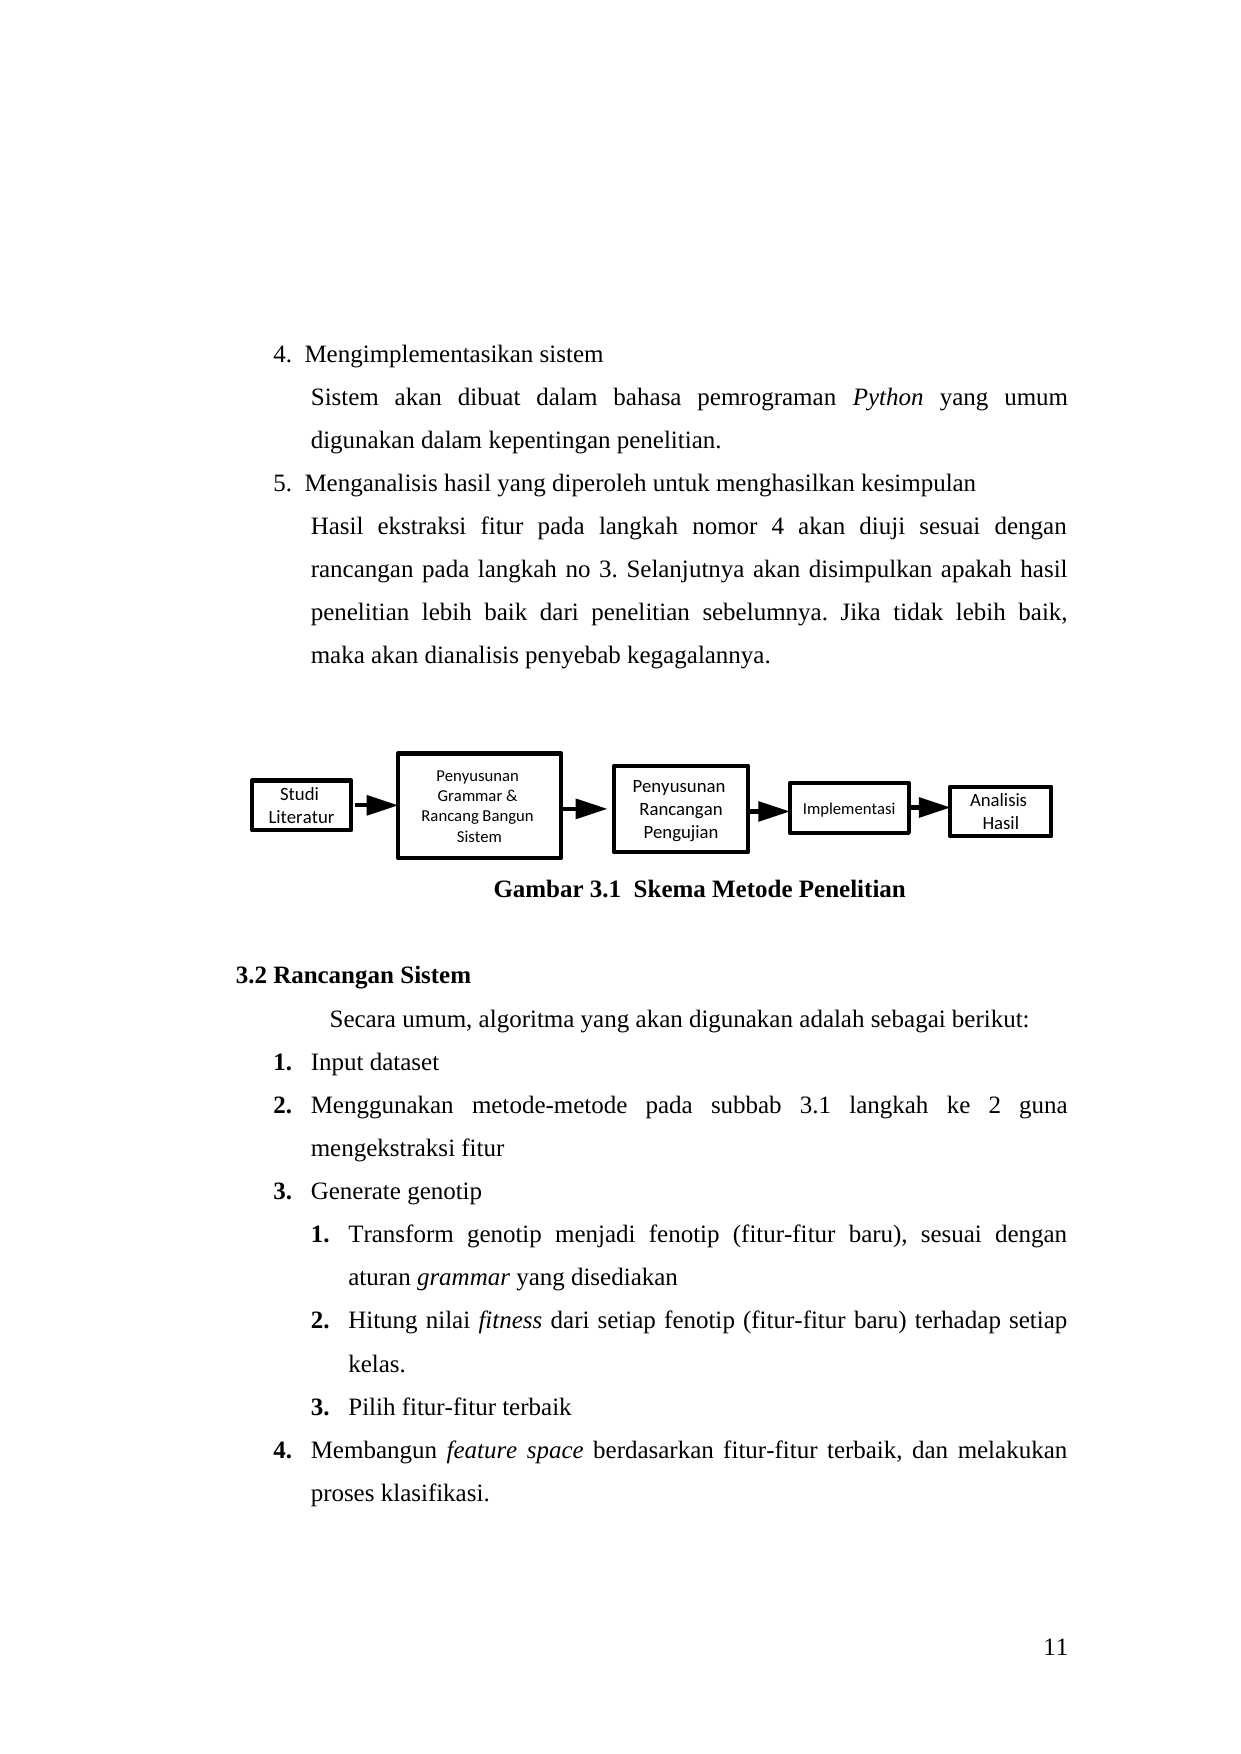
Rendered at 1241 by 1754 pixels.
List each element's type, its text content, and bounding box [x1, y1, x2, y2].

list Mengimplementasikan sistem [273, 339, 1068, 367]
text Secara umum, algoritma yang akan digunakan adalah sebagai berikut: [236, 1004, 1068, 1032]
list Sistem akan dibuat dalam bahasa pemrograman Python yang umum digunakan dalam kepentingan penelitian. [273, 382, 1068, 454]
subtitle Rancangan Sistem [236, 961, 1068, 989]
list Hitung nilai fitness dari setiap fenotip (fitur-fitur baru) terhadap setiap kelas. [311, 1306, 1068, 1377]
list Membangun feature space berdasarkan fitur-fitur terbaik, dan melakukan proses klasifikasi. [273, 1435, 1068, 1507]
list Transform genotip menjadi fenotip (fitur-fitur baru), sesuai dengan aturan grammar yang disediakan [311, 1219, 1068, 1291]
list Menganalisis hasil yang diperoleh untuk menghasilkan kesimpulan [273, 468, 1068, 497]
list Pilih fitur-fitur terbaik [311, 1392, 1068, 1421]
list Menggunakan metode-metode pada subbab 3.1 langkah ke 2 guna mengekstraksi fitur [273, 1090, 1068, 1162]
text Gambar 3.1 Skema Metode Penelitian [236, 856, 1068, 903]
list Generate genotip [273, 1176, 1068, 1205]
list Hasil ekstraksi fitur pada langkah nomor 4 akan diuji sesuai dengan rancangan pada langkah no 3. Selanjutnya akan disimpulkan apakah hasil penelitian lebih baik dari penelitian sebelumnya. Jika tidak lebih baik, maka akan dianalisis penyebab kegagalannya. [273, 511, 1068, 669]
list Input dataset [273, 1047, 1068, 1076]
